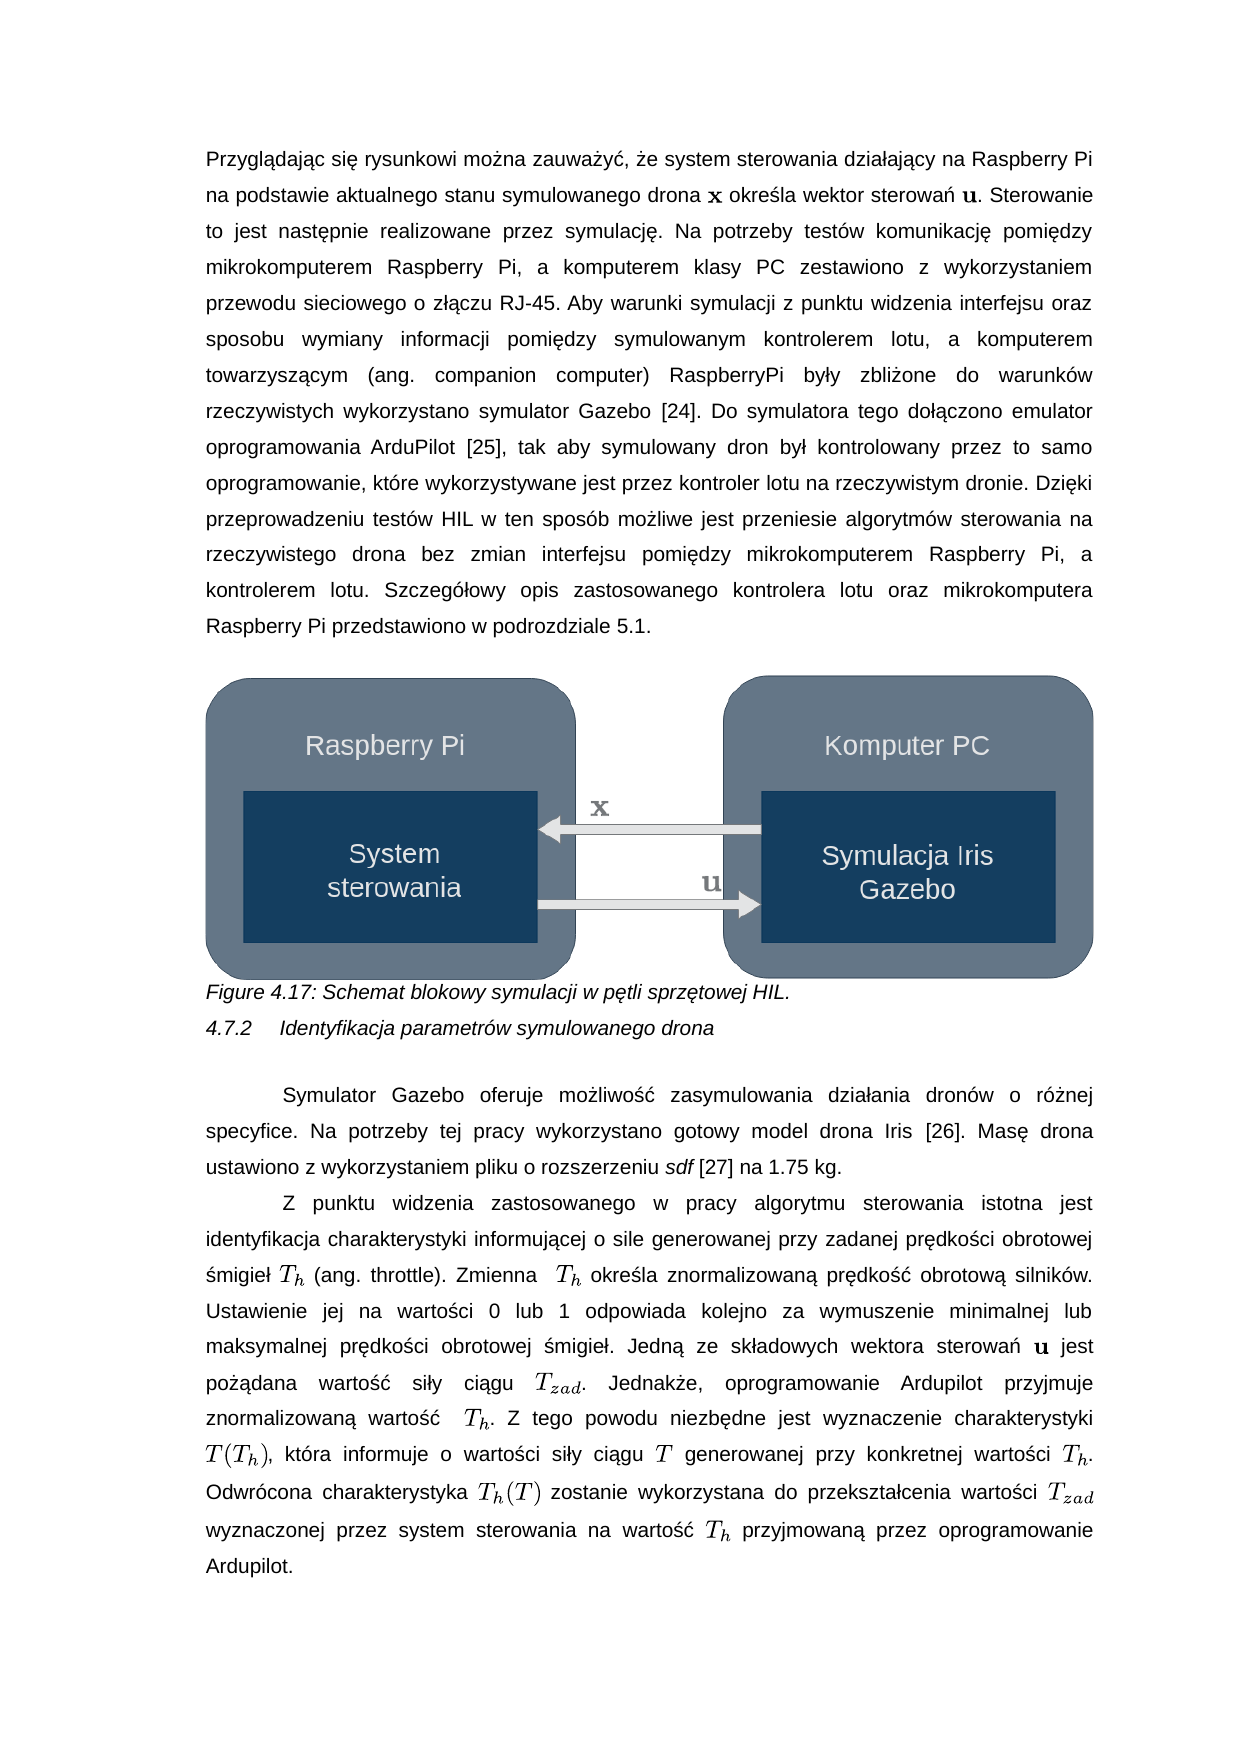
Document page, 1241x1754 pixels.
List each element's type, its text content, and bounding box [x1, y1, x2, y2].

text Z punktu widzenia zastosowanego w pracy algorytmu sterowania istotna jest identyfikacja charakterystyki informującej o sile generowanej przy zadanej prędkości obrotowej śmigieł (ang. throttle). Zmienna określa znormalizowaną prędkość obrotową silników. Ustawienie jej na wartości 0 lub 1 odpowiada kolejno za wymuszenie minimalnej lub maksymalnej prędkości obrotowej śmigieł. Jedną ze składowych wektora sterowań jest pożądana wartość siły ciągu . Jednakże, oprogramowanie Ardupilot przyjmuje znormalizowaną wartość . Z tego powodu niezbędne jest wyznaczenie charakterystyki , która informuje o wartości siły ciągu generowanej przy konkretnej wartości . Odwrócona charakterystyka zostanie wykorzystana do przekształcenia wartości wyznaczonej przez system sterowania na wartość przyjmowaną przez oprogramowanie Ardupilot. [206, 1191, 1093, 1578]
text Symulator Gazebo oferuje możliwość zasymulowania działania dronów o różnej specyfice. Na potrzeby tej pracy wykorzystano gotowy model drona Iris [26]. Masę drona ustawiono z wykorzystaniem pliku o rozszerzeniu sdf [27] na 1.75 kg. [206, 1083, 1093, 1179]
subtitle [206, 663, 1093, 675]
picture [205, 675, 1094, 980]
text Przyglądając się rysunkowi można zauważyć, że system sterowania działający na Raspberry Pi na podstawie aktualnego stanu symulowanego drona określa wektor sterowań . Sterowanie to jest następnie realizowane przez symulację. Na potrzeby testów komunikację pomiędzy mikrokomputerem Raspberry Pi, a komputerem klasy PC zestawiono z wykorzystaniem przewodu sieciowego o złączu RJ-45. Aby warunki symulacji z punktu widzenia interfejsu oraz sposobu wymiany informacji pomiędzy symulowanym kontrolerem lotu, a komputerem towarzyszącym (ang. companion computer) RaspberryPi były zbliżone do warunków rzeczywistych wykorzystano symulator Gazebo [24]. Do symulatora tego dołączono emulator oprogramowania ArduPilot [25], tak aby symulowany dron był kontrolowany przez to samo oprogramowanie, które wykorzystywane jest przez kontroler lotu na rzeczywistym dronie. Dzięki przeprowadzeniu testów HIL w ten sposób możliwe jest przeniesie algorytmów sterowania na rzeczywistego drona bez zmian interfejsu pomiędzy mikrokomputerem Raspberry Pi, a kontrolerem lotu. Szczegółowy opis zastosowanego kontrolera lotu oraz mikrokomputera Raspberry Pi przedstawiono w podrozdziale 5.1. [206, 147, 1093, 638]
text Figure 4.17: Schemat blokowy symulacji w pętli sprzętowej HIL. [206, 980, 1093, 1004]
subtitle Identyfikacja parametrów symulowanego drona [206, 1004, 1093, 1039]
